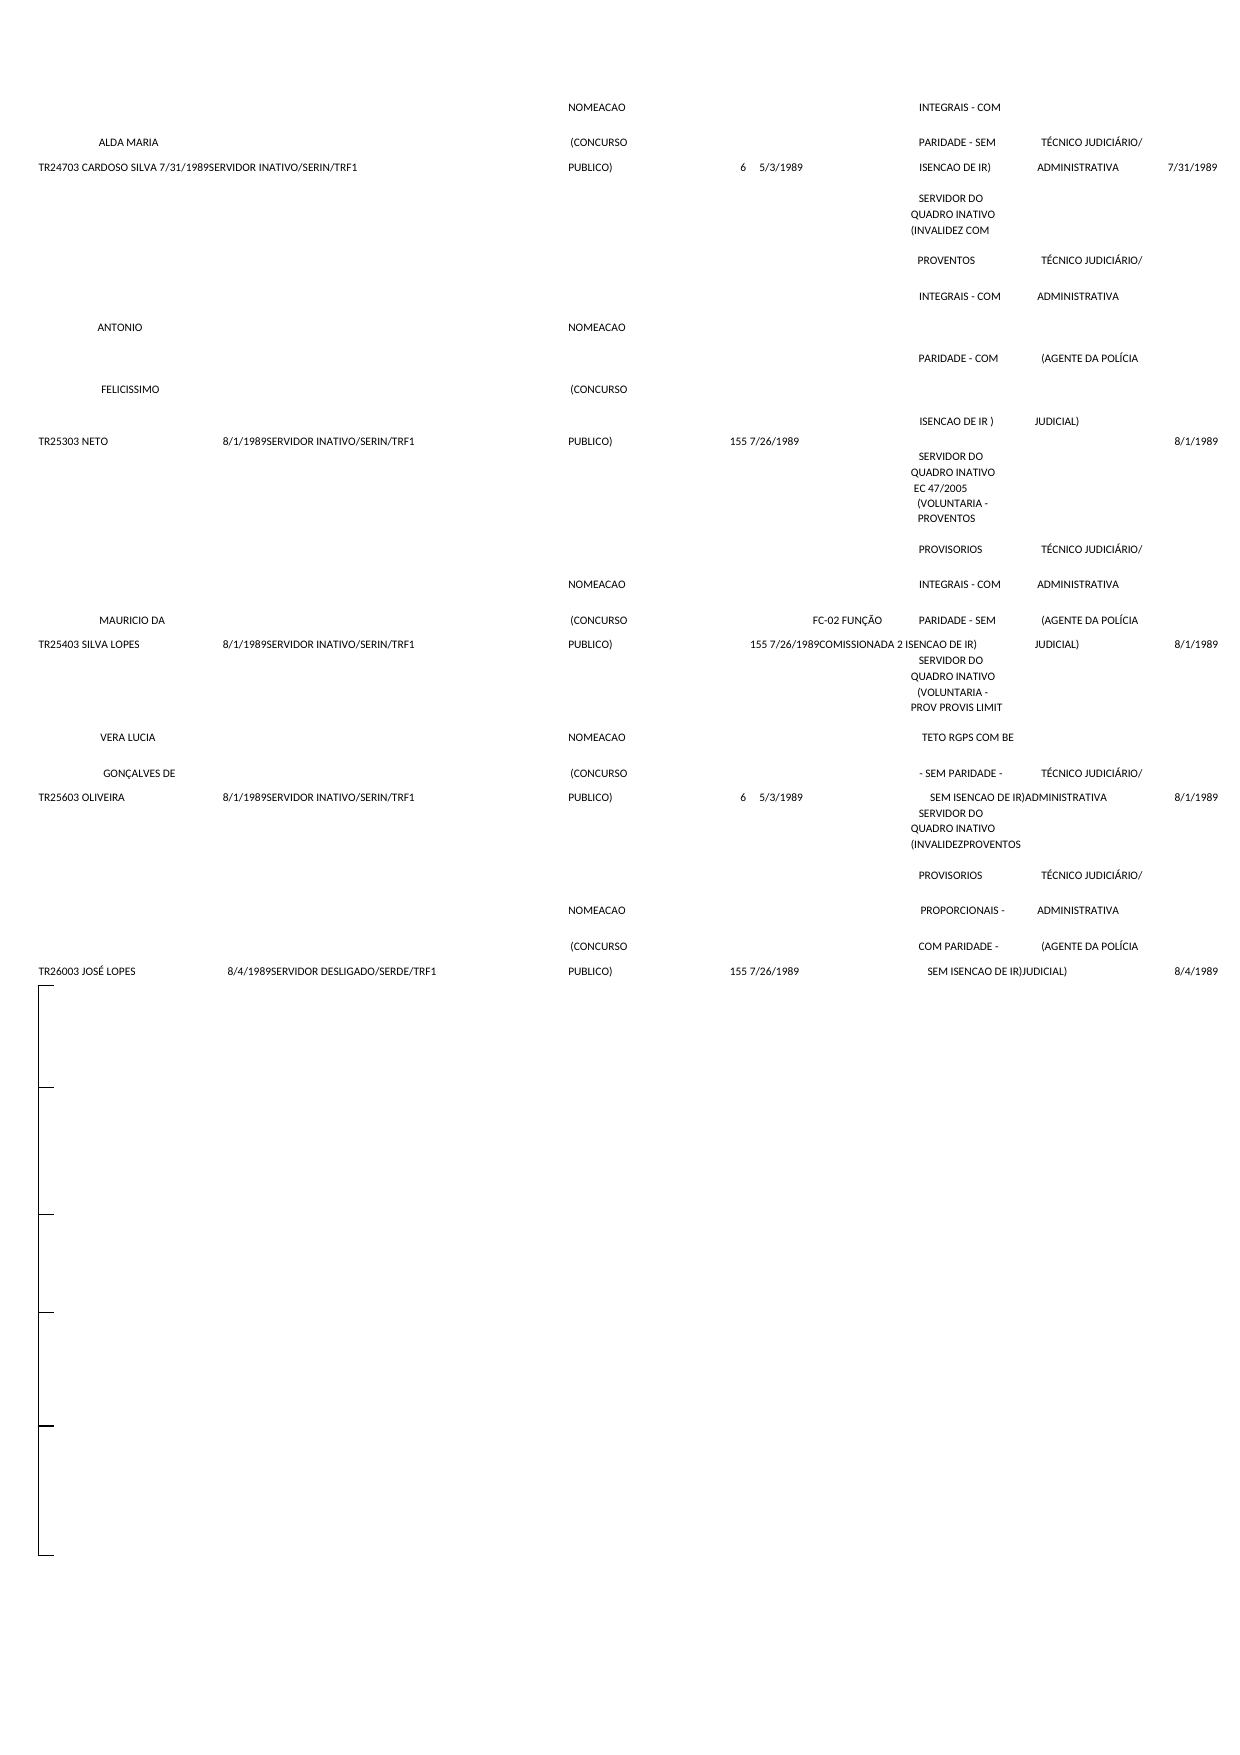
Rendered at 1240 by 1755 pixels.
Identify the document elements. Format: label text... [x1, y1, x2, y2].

text PARIDADE - COM (AGENTE DA POLÍCIA [38, 340, 1239, 368]
text NOMEACAO PROPORCIONAIS - ADMINISTRATIVA [38, 892, 1239, 921]
text FELICISSIMO (CONCURSO [38, 371, 1239, 399]
text QUADRO INATIVO [911, 822, 1239, 836]
text NOMEACAO INTEGRAIS - COM ADMINISTRATIVA [38, 566, 1239, 594]
text ALDA MARIA (CONCURSO PARIDADE - SEM TÉCNICO JUDICIÁRIO/ [38, 124, 1239, 153]
text SERVIDOR DO [748, 653, 1154, 667]
text (VOLUNTARIA - [748, 685, 1158, 699]
text SERVIDOR DO [748, 450, 1154, 464]
text (CONCURSO COM PARIDADE - (AGENTE DA POLÍCIA [38, 928, 1239, 956]
table_header [39, 985, 58, 1087]
table_header [39, 1426, 58, 1554]
text NOMEACAO INTEGRAIS - COM [38, 89, 1239, 117]
text PROVISORIOS TÉCNICO JUDICIÁRIO/ [38, 531, 1239, 559]
text ISENCAO DE IR ) JUDICIAL) [38, 403, 1239, 431]
text EC 47/2005 [748, 481, 1133, 495]
text (INVALIDEZ COM [911, 223, 1239, 237]
text (INVALIDEZPROVENTOS [911, 838, 1239, 852]
text GONÇALVES DE (CONCURSO - SEM PARIDADE - TÉCNICO JUDICIÁRIO/ [38, 755, 1239, 783]
table_cell [39, 1312, 58, 1424]
text PROV PROVIS LIMIT [911, 700, 1239, 714]
text QUADRO INATIVO [911, 207, 1239, 221]
text TR25603 OLIVEIRA 8/1/1989SERVIDOR INATIVO/SERIN/TRF1 PUBLICO) 6 5/3/1989 SEM ISENCAO DE IR)ADMINISTRATIVA 8/1/1989 [38, 791, 1239, 804]
text QUADRO INATIVO [911, 465, 1239, 479]
table_cell [39, 1214, 58, 1312]
text PROVENTOS TÉCNICO JUDICIÁRIO/ [38, 242, 1239, 270]
text PROVENTOS [748, 512, 1145, 526]
text TR24703 CARDOSO SILVA 7/31/1989SERVIDOR INATIVO/SERIN/TRF1 PUBLICO) 6 5/3/1989 ISENCAO DE IR) ADMINISTRATIVA 7/31/1989 [38, 160, 1239, 174]
text (VOLUNTARIA - [748, 496, 1158, 510]
text TR25303 NETO 8/1/1989SERVIDOR INATIVO/SERIN/TRF1 PUBLICO) 155 7/26/1989 8/1/1989 [38, 434, 1239, 448]
text QUADRO INATIVO [911, 669, 1239, 683]
text PROVISORIOS TÉCNICO JUDICIÁRIO/ [38, 857, 1239, 885]
text INTEGRAIS - COM ADMINISTRATIVA [38, 278, 1239, 306]
text VERA LUCIA NOMEACAO TETO RGPS COM BE [38, 719, 1239, 747]
text SERVIDOR DO [748, 806, 1154, 820]
text TR26003 JOSÉ LOPES 8/4/1989SERVIDOR DESLIGADO/SERDE/TRF1 PUBLICO) 155 7/26/1989 SEM ISENCAO DE IR)JUDICIAL) 8/4/1989 [38, 964, 1239, 978]
text MAURICIO DA (CONCURSO FC-02 FUNÇÃO PARIDADE - SEM (AGENTE DA POLÍCIA [38, 602, 1239, 630]
text TR25403 SILVA LOPES 8/1/1989SERVIDOR INATIVO/SERIN/TRF1 PUBLICO) 155 7/26/1989COMISSIONADA 2 ISENCAO DE IR) JUDICIAL) 8/1/1989 [38, 638, 1239, 652]
table_cell [39, 1087, 58, 1214]
text SERVIDOR DO [748, 192, 1154, 206]
text ANTONIO NOMEACAO [38, 309, 1239, 337]
